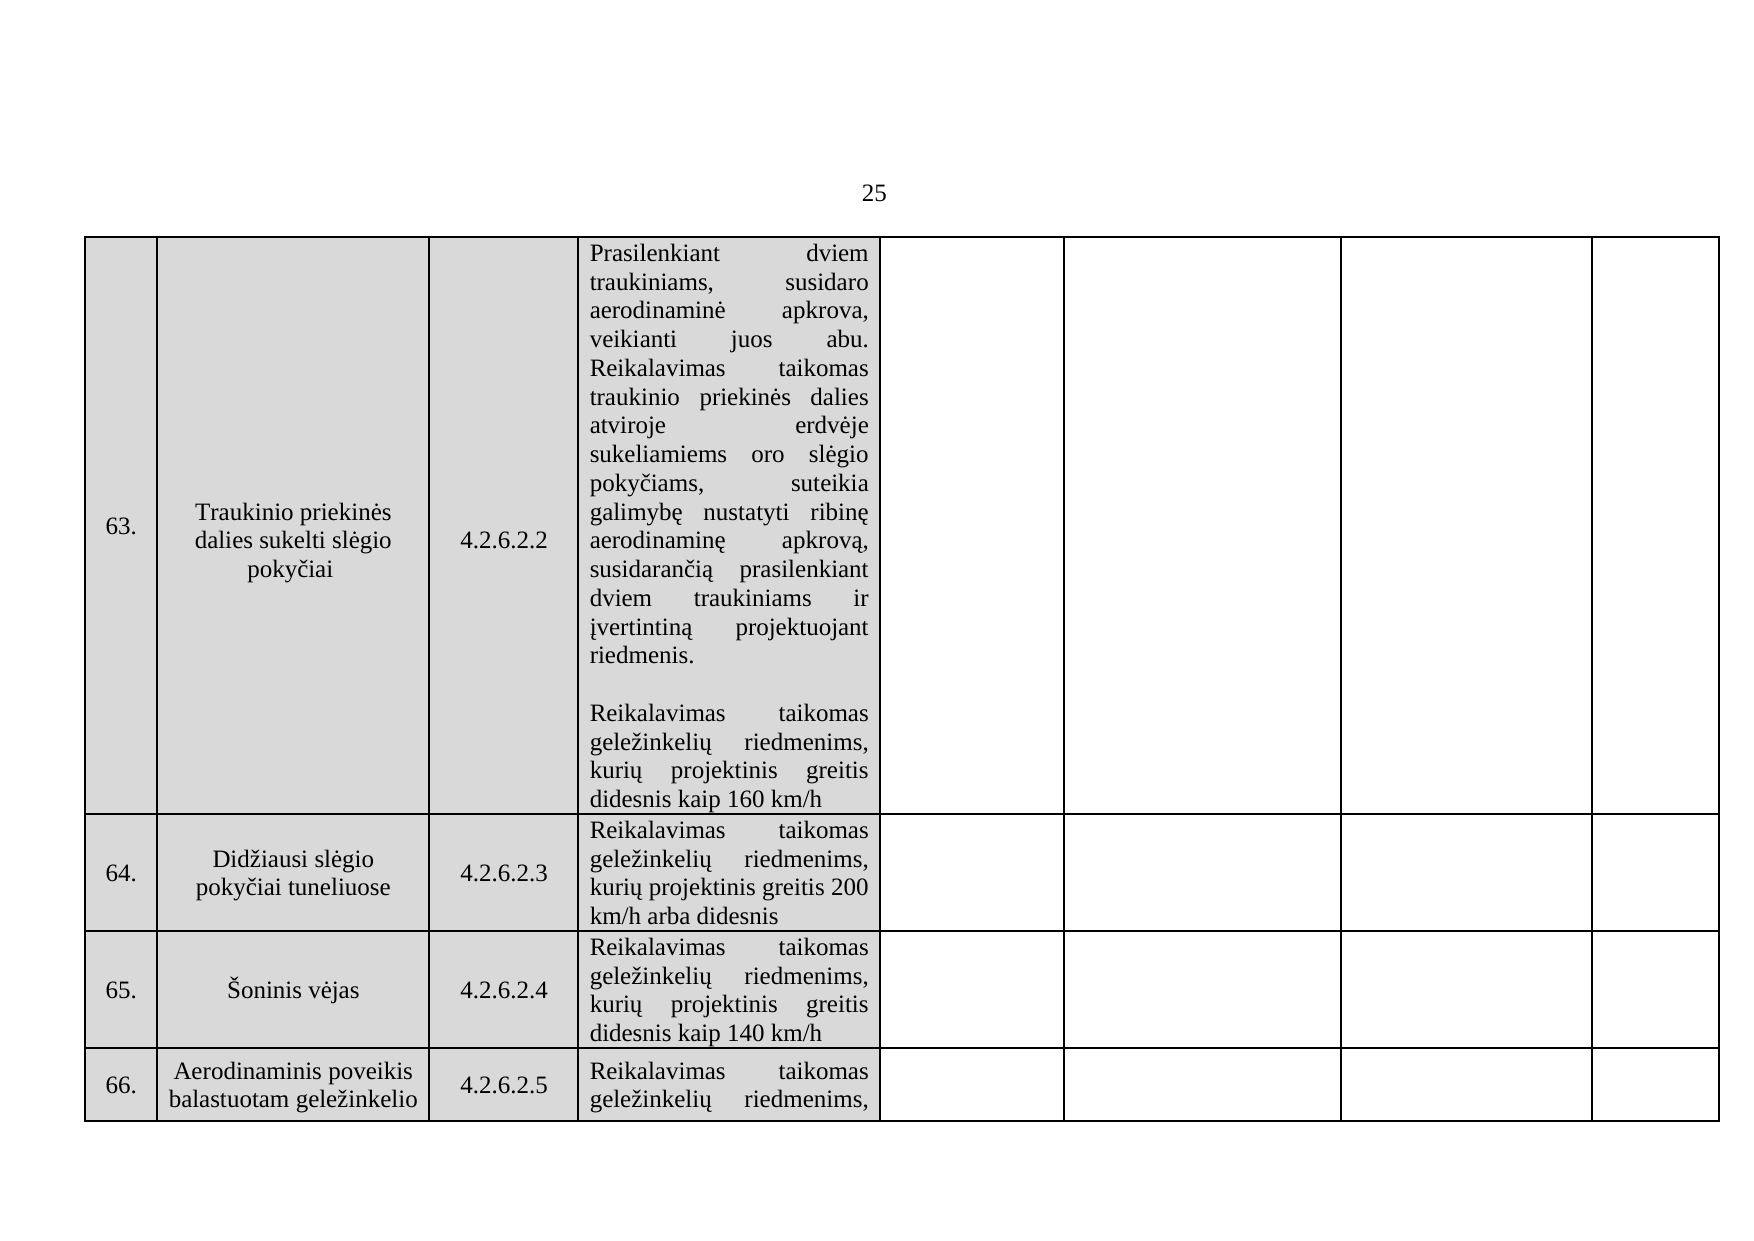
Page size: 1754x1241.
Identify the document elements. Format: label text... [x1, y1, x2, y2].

table_cell 4.2.6.2.3 [430, 815, 577, 930]
table_cell 66. [86, 1049, 156, 1120]
table_cell Prasilenkiant dviem traukiniams, susidaro aerodinaminė apkrova, veikianti juos abu. Reikalavimas taikomas traukinio priekinės dalies atviroje erdvėje sukeliamiems oro slėgio pokyčiams, suteikia galimybę nustatyti ribinę aerodinaminę apkrovą, susidarančią prasilenkiant dviem traukiniams ir įvertintiną projektuojant riedmenis. Reikalavimas taikomas geležinkelių riedmenims, kurių projektinis greitis didesnis kaip 160 km/h [579, 238, 879, 813]
table_cell Traukinio priekinės dalies sukelti slėgio pokyčiai [158, 238, 428, 813]
table_cell 4.2.6.2.5 [430, 1049, 577, 1120]
table_cell [1065, 1049, 1340, 1120]
table_cell [881, 238, 1063, 813]
table_cell [1342, 815, 1591, 930]
table_cell [1065, 815, 1340, 930]
table_cell [1593, 932, 1718, 1047]
table_cell Šoninis vėjas [158, 932, 428, 1047]
table_cell Didžiausi slėgio pokyčiai tuneliuose [158, 815, 428, 930]
table_cell [1342, 1049, 1591, 1120]
table_cell 4.2.6.2.2 [430, 238, 577, 813]
table_cell [1593, 815, 1718, 930]
table_cell Reikalavimas taikomas geležinkelių riedmenims, [579, 1049, 879, 1120]
table_cell [881, 932, 1063, 1047]
table_cell 65. [86, 932, 156, 1047]
table_cell 4.2.6.2.4 [430, 932, 577, 1047]
table_cell [1593, 238, 1718, 813]
table_cell [1593, 1049, 1718, 1120]
table_cell [1342, 932, 1591, 1047]
table_cell [881, 815, 1063, 930]
table_cell Reikalavimas taikomas geležinkelių riedmenims, kurių projektinis greitis 200 km/h arba didesnis [579, 815, 879, 930]
table_cell 64. [86, 815, 156, 930]
table_cell [1065, 932, 1340, 1047]
table_cell [1065, 238, 1340, 813]
table_cell Aerodinaminis poveikis balastuotam geležinkelio [158, 1049, 428, 1120]
table_cell Reikalavimas taikomas geležinkelių riedmenims, kurių projektinis greitis didesnis kaip 140 km/h [579, 932, 879, 1047]
table_cell 63. [86, 238, 156, 813]
table_cell [881, 1049, 1063, 1120]
table_cell [1342, 238, 1591, 813]
